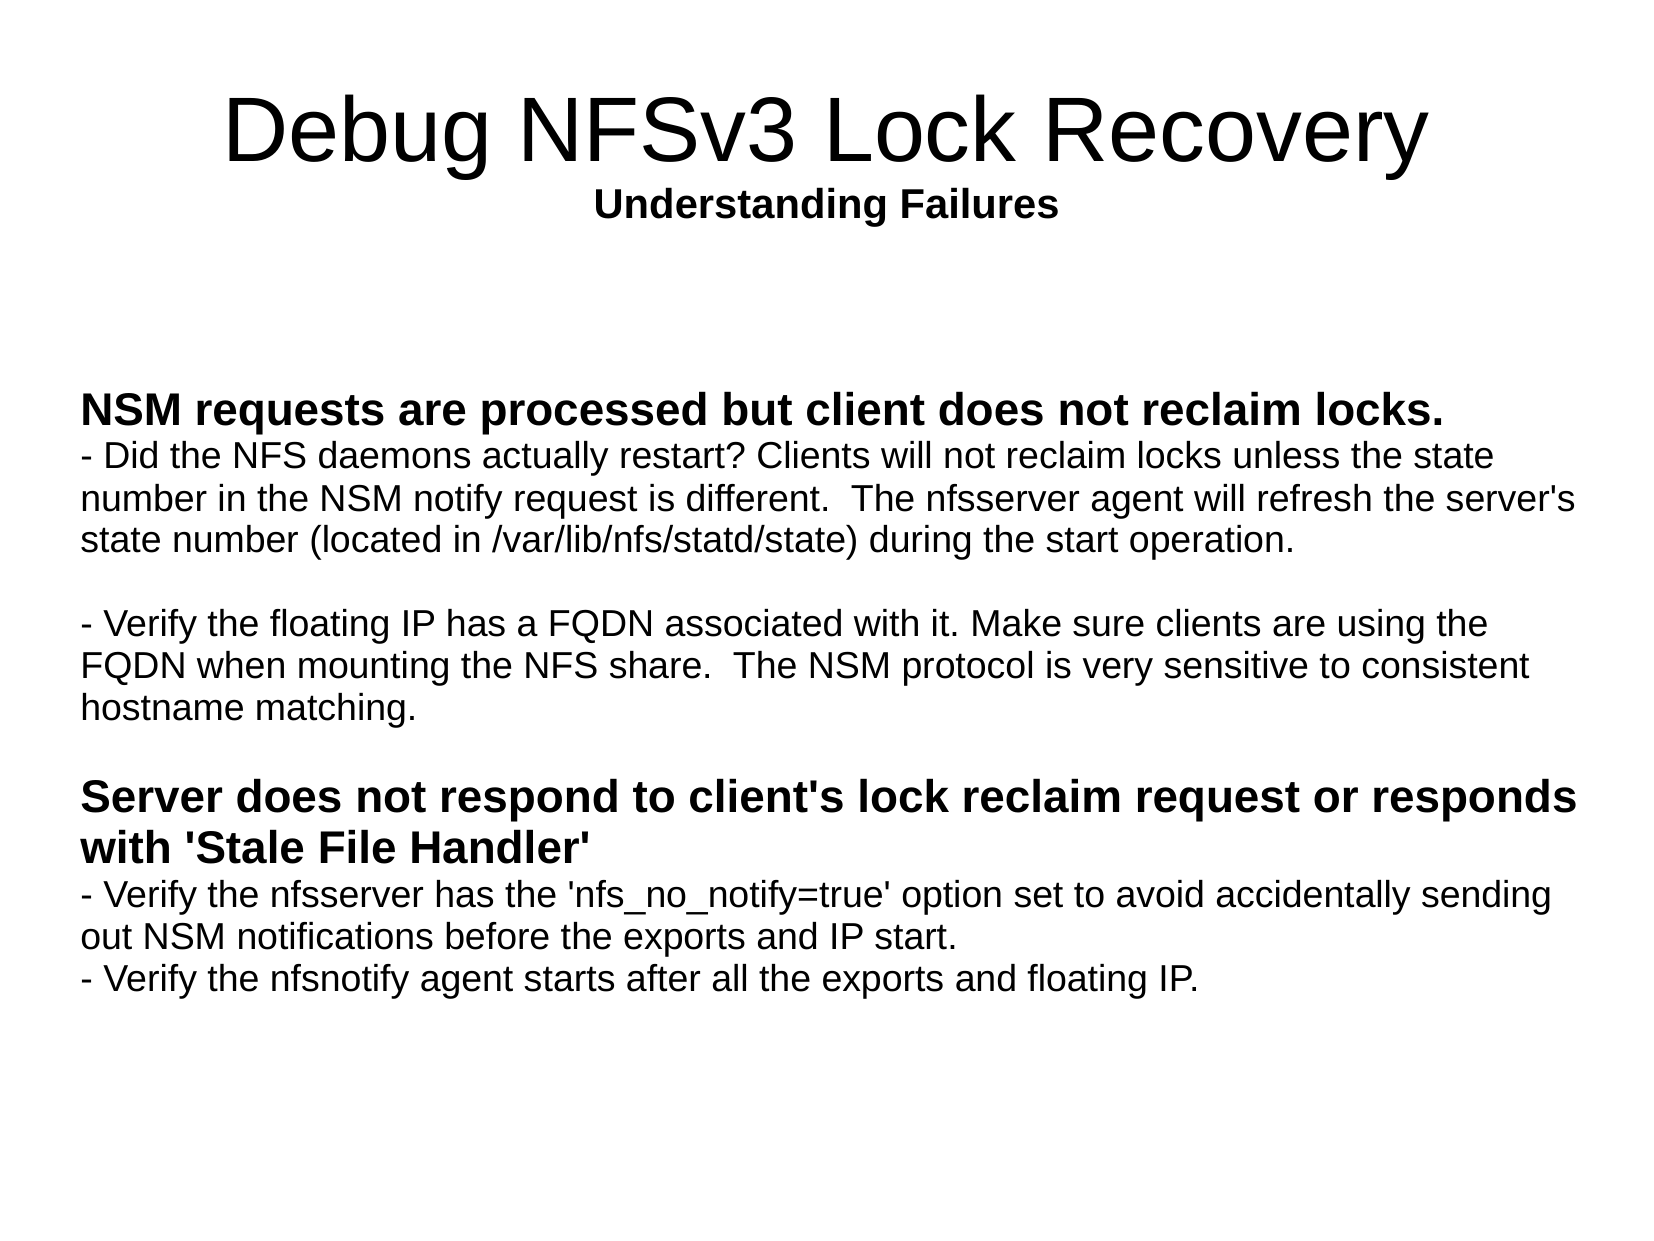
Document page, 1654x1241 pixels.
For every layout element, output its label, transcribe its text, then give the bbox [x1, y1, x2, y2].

title Debug NFSv3 Lock Recovery Understanding Failures [82, 49, 1571, 257]
text_box NSM requests are processed but client does not reclaim locks. - Did the NFS daemons actually restart? Clients will not reclaim locks unless the state number in the NSM notify request is different. The nfsserver agent will refresh the server's state number (located in /var/lib/nfs/statd/state) during the start operation. - Verify the floating IP has a FQDN associated with it. Make sure clients are using the FQDN when mounting the NFS share. The NSM protocol is very sensitive to consistent hostname matching. Server does not respond to client's lock reclaim request or responds with 'Stale File Handler' - Verify the nfsserver has the 'nfs_no_notify=true' option set to avoid accidentally sending out NSM notifications before the exports and IP start. - Verify the nfsnotify agent starts after all the exports and floating IP. [65, 376, 1619, 1049]
